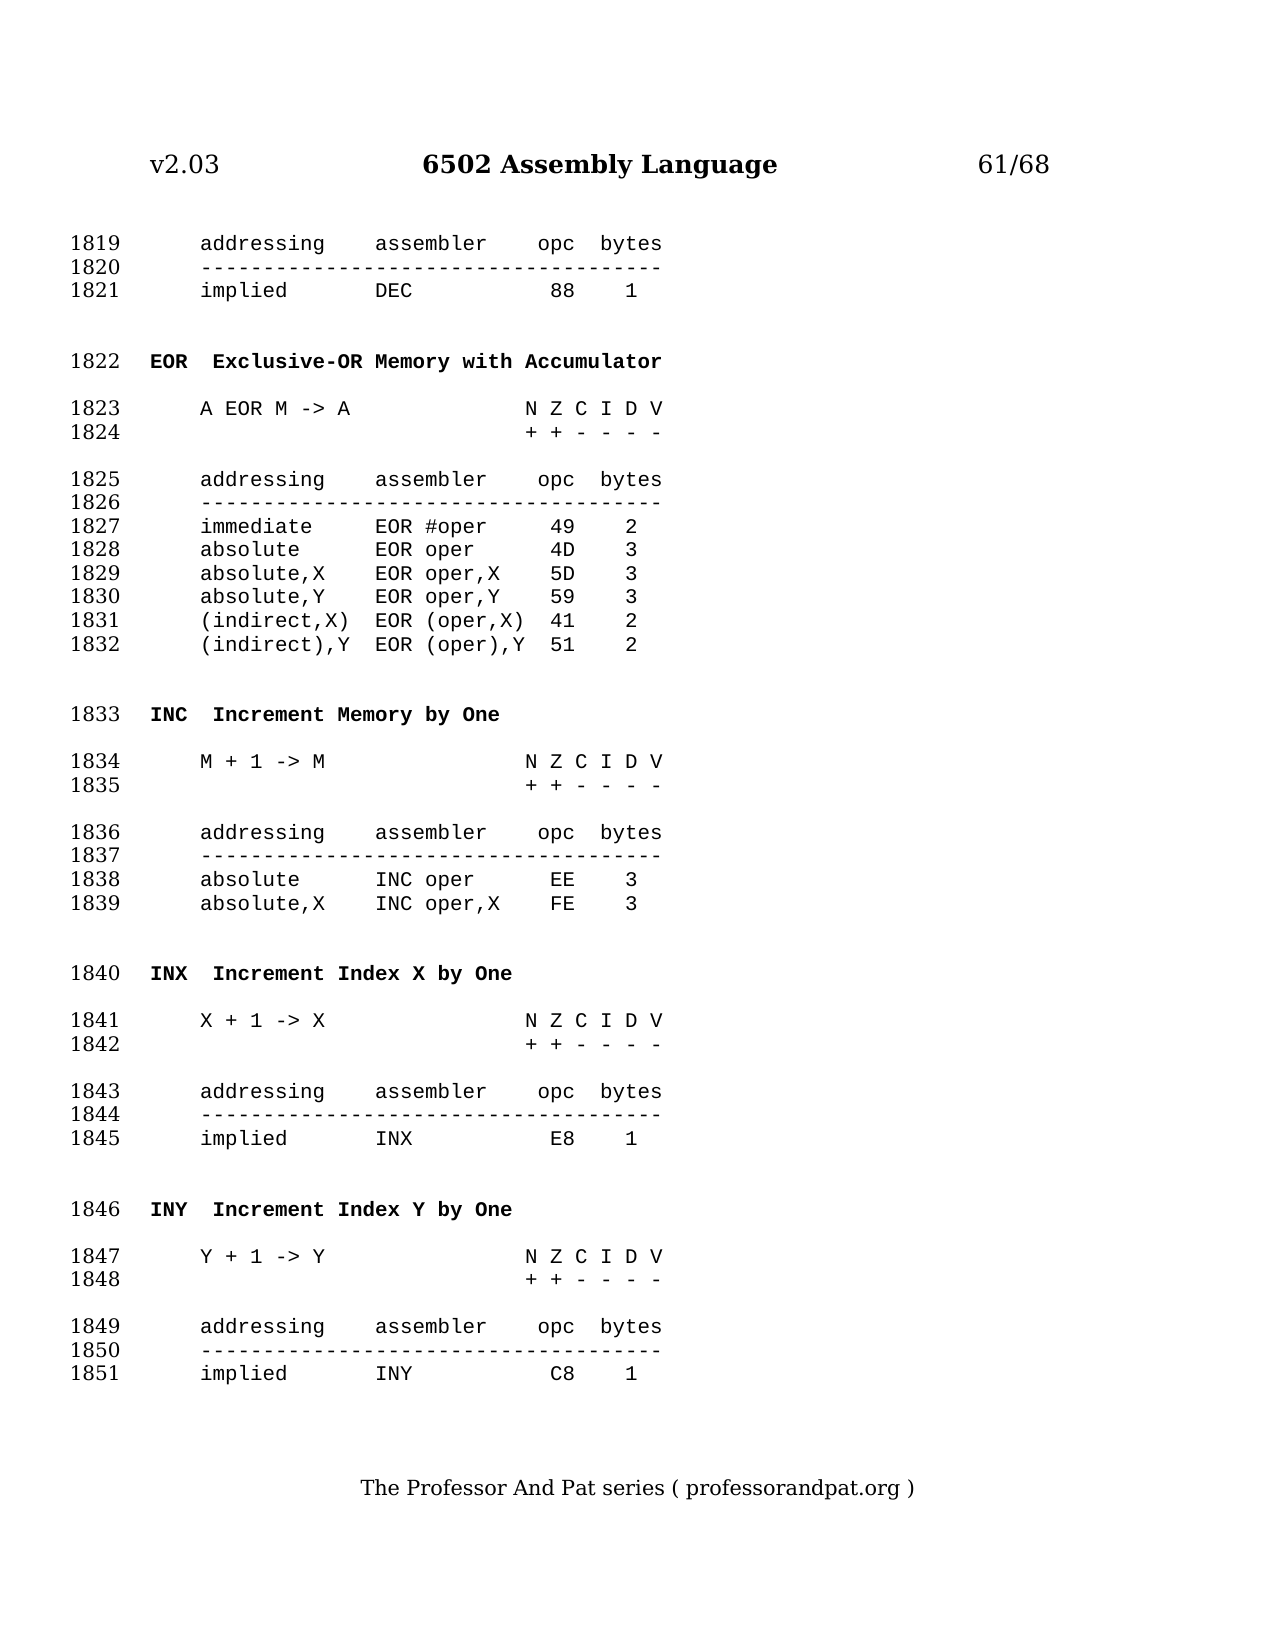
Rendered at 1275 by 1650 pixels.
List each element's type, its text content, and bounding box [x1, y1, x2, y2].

text absolute,X EOR oper,X 5D 3 [150, 563, 1125, 587]
text absolute EOR oper 4D 3 [150, 539, 1125, 563]
text + + - - - - [150, 422, 1125, 445]
text M + 1 -> M N Z C I D V [150, 751, 1125, 775]
text absolute,X INC oper,X FE 3 [150, 893, 1125, 916]
text ------------------------------------- [150, 1104, 1125, 1128]
text ------------------------------------- [150, 257, 1125, 281]
text immediate EOR #oper 49 2 [150, 516, 1125, 539]
text absolute,Y EOR oper,Y 59 3 [150, 587, 1125, 610]
text absolute INC oper EE 3 [150, 869, 1125, 893]
text addressing assembler opc bytes [150, 1081, 1125, 1104]
text INX Increment Index X by One [150, 963, 1125, 987]
text addressing assembler opc bytes [150, 469, 1125, 492]
text ------------------------------------- [150, 492, 1125, 516]
text (indirect),Y EOR (oper),Y 51 2 [150, 634, 1125, 657]
text ------------------------------------- [150, 846, 1125, 869]
text ------------------------------------- [150, 1340, 1125, 1363]
text X + 1 -> X N Z C I D V [150, 1010, 1125, 1034]
text INY Increment Index Y by One [150, 1199, 1125, 1222]
text Y + 1 -> Y N Z C I D V [150, 1246, 1125, 1269]
text (indirect,X) EOR (oper,X) 41 2 [150, 610, 1125, 634]
text EOR Exclusive-OR Memory with Accumulator [150, 351, 1125, 375]
text addressing assembler opc bytes [150, 233, 1125, 257]
text + + - - - - [150, 1269, 1125, 1293]
text implied INX E8 1 [150, 1128, 1125, 1152]
text addressing assembler opc bytes [150, 1316, 1125, 1340]
text implied INY C8 1 [150, 1363, 1125, 1387]
text A EOR M -> A N Z C I D V [150, 398, 1125, 422]
text implied DEC 88 1 [150, 281, 1125, 304]
text INC Increment Memory by One [150, 704, 1125, 728]
text + + - - - - [150, 1034, 1125, 1057]
text + + - - - - [150, 775, 1125, 798]
text addressing assembler opc bytes [150, 822, 1125, 846]
